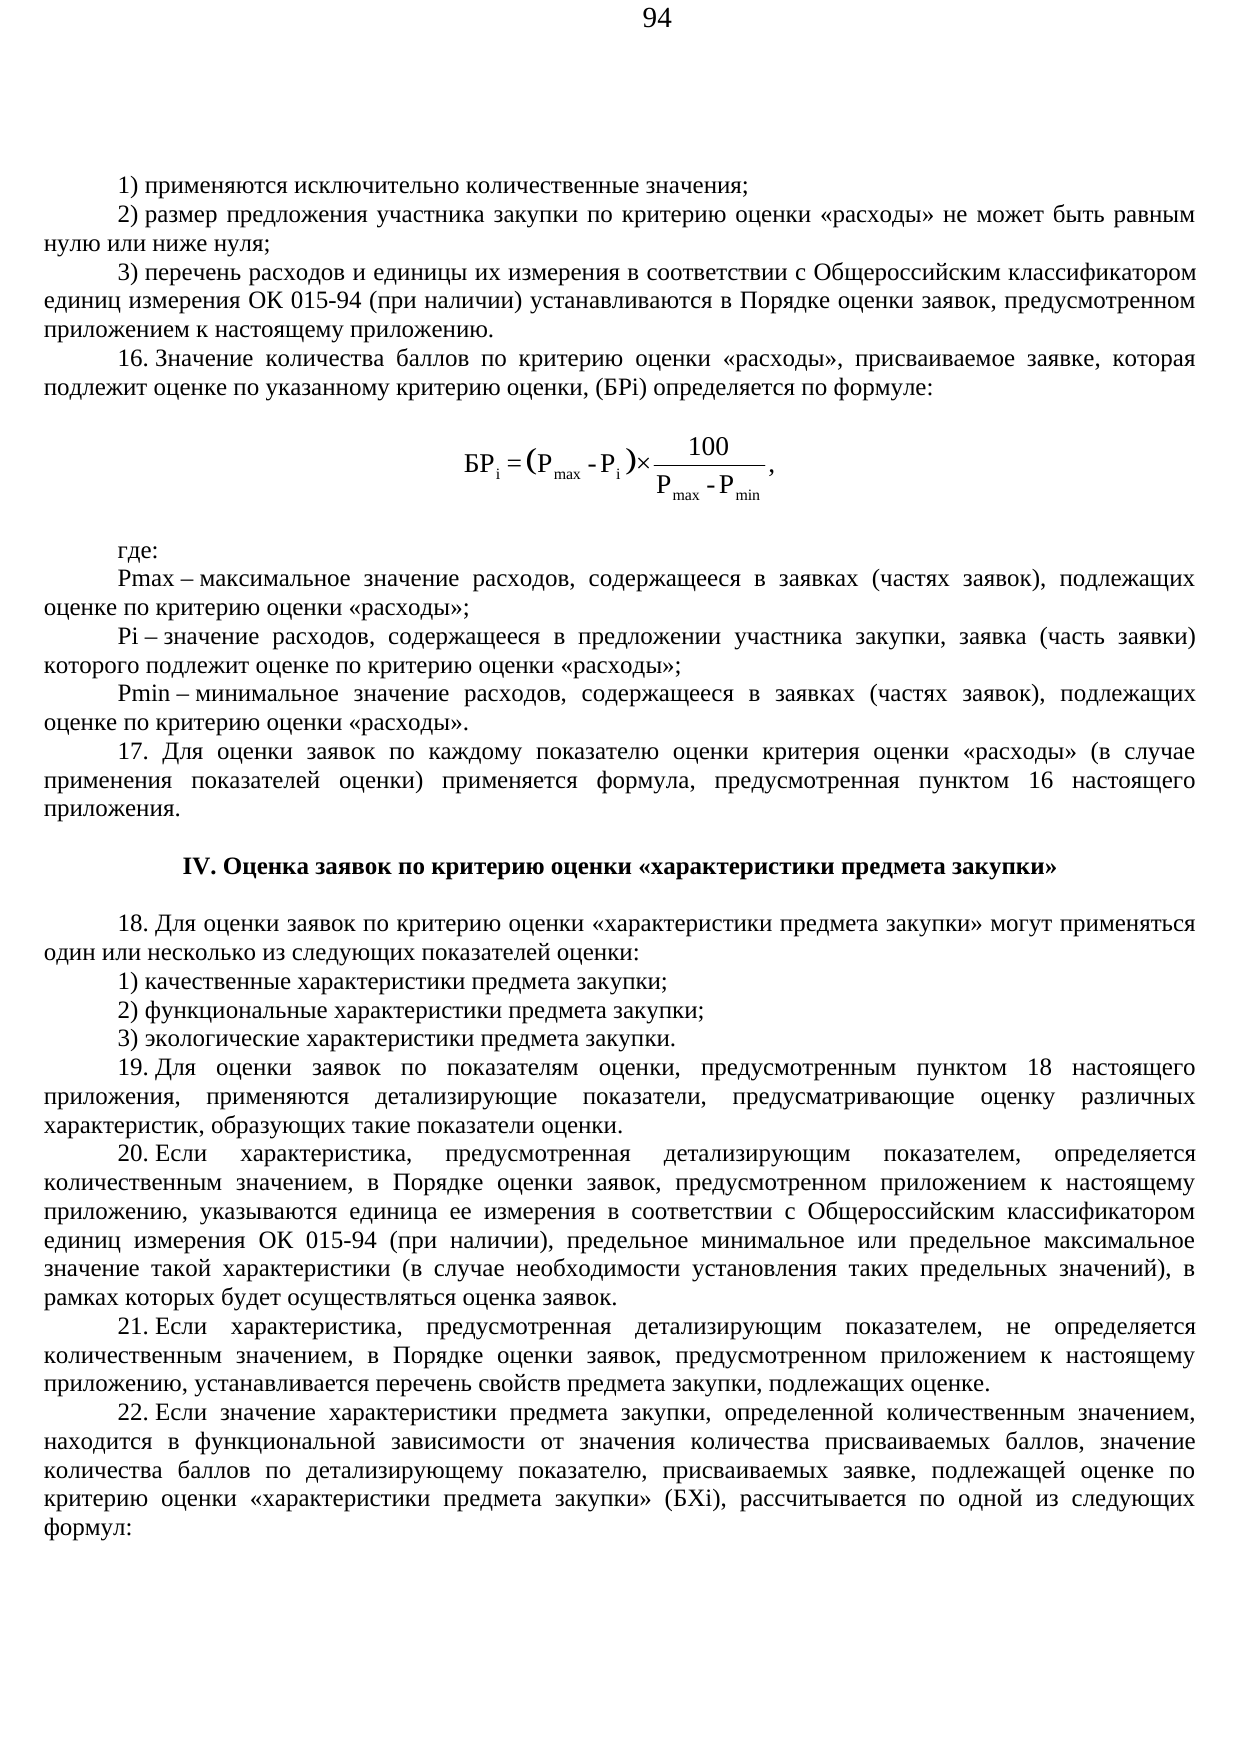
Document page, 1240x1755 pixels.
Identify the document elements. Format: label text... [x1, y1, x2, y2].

text 17. Для оценки заявок по каждому показателю оценки критерия оценки «расходы» (в случае применения показателей оценки) применяется формула, предусмотренная пунктом 16 настоящего приложения. [43, 736, 1197, 822]
text Рmax – максимальное значение расходов, содержащееся в заявках (частях заявок), подлежащих оценке по критерию оценки «расходы»; [43, 563, 1197, 621]
text 18. Для оценки заявок по критерию оценки «характеристики предмета закупки» могут применяться один или несколько из следующих показателей оценки: [43, 908, 1197, 966]
text 19. Для оценки заявок по показателям оценки, предусмотренным пунктом 18 настоящего приложения, применяются детализирующие показатели, предусматривающие оценку различных характеристик, образующих такие показатели оценки. [43, 1052, 1197, 1138]
text 21. Если характеристика, предусмотренная детализирующим показателем, не определяется количественным значением, в Порядке оценки заявок, предусмотренном приложением к настоящему приложению, устанавливается перечень свойств предмета закупки, подлежащих оценке. [43, 1311, 1197, 1397]
text 1) качественные характеристики предмета закупки; [43, 966, 1197, 995]
text 20. Если характеристика, предусмотренная детализирующим показателем, определяется количественным значением, в Порядке оценки заявок, предусмотренном приложением к настоящему приложению, указываются единица ее измерения в соответствии с Общероссийским классификатором единиц измерения ОК 015-94 (при наличии), предельное минимальное или предельное максимальное значение такой характеристики (в случае необходимости установления таких предельных значений), в рамках которых будет осуществляться оценка заявок. [43, 1138, 1197, 1311]
text 16. Значение количества баллов по критерию оценки «расходы», присваиваемое заявке, которая подлежит оценке по указанному критерию оценки, (БРi) определяется по формуле: [43, 343, 1197, 401]
text IV. Оценка заявок по критерию оценки «характеристики предмета закупки» [43, 851, 1197, 880]
text Рmin – минимальное значение расходов, содержащееся в заявках (частях заявок), подлежащих оценке по критерию оценки «расходы». [43, 678, 1197, 736]
text 1) применяются исключительно количественные значения; [43, 171, 1197, 199]
text 2) размер предложения участника закупки по критерию оценки «расходы» не может быть равным нулю или ниже нуля; [43, 199, 1197, 257]
text 3) перечень расходов и единицы их измерения в соответствии с Общероссийским классификатором единиц измерения ОК 015-94 (при наличии) устанавливаются в Порядке оценки заявок, предусмотренном приложением к настоящему приложению. [43, 257, 1197, 343]
text 3) экологические характеристики предмета закупки. [43, 1023, 1197, 1052]
text Рi – значение расходов, содержащееся в предложении участника закупки, заявка (часть заявки) которого подлежит оценке по критерию оценки «расходы»; [43, 621, 1197, 678]
text где: [43, 535, 1197, 563]
text 22. Если значение характеристики предмета закупки, определенной количественным значением, находится в функциональной зависимости от значения количества присваиваемых баллов, значение количества баллов по детализирующему показателю, присваиваемых заявке, подлежащей оценке по критерию оценки «характеристики предмета закупки» (БХi), рассчитывается по одной из следующих формул: [43, 1397, 1197, 1541]
text 2) функциональные характеристики предмета закупки; [43, 995, 1197, 1023]
